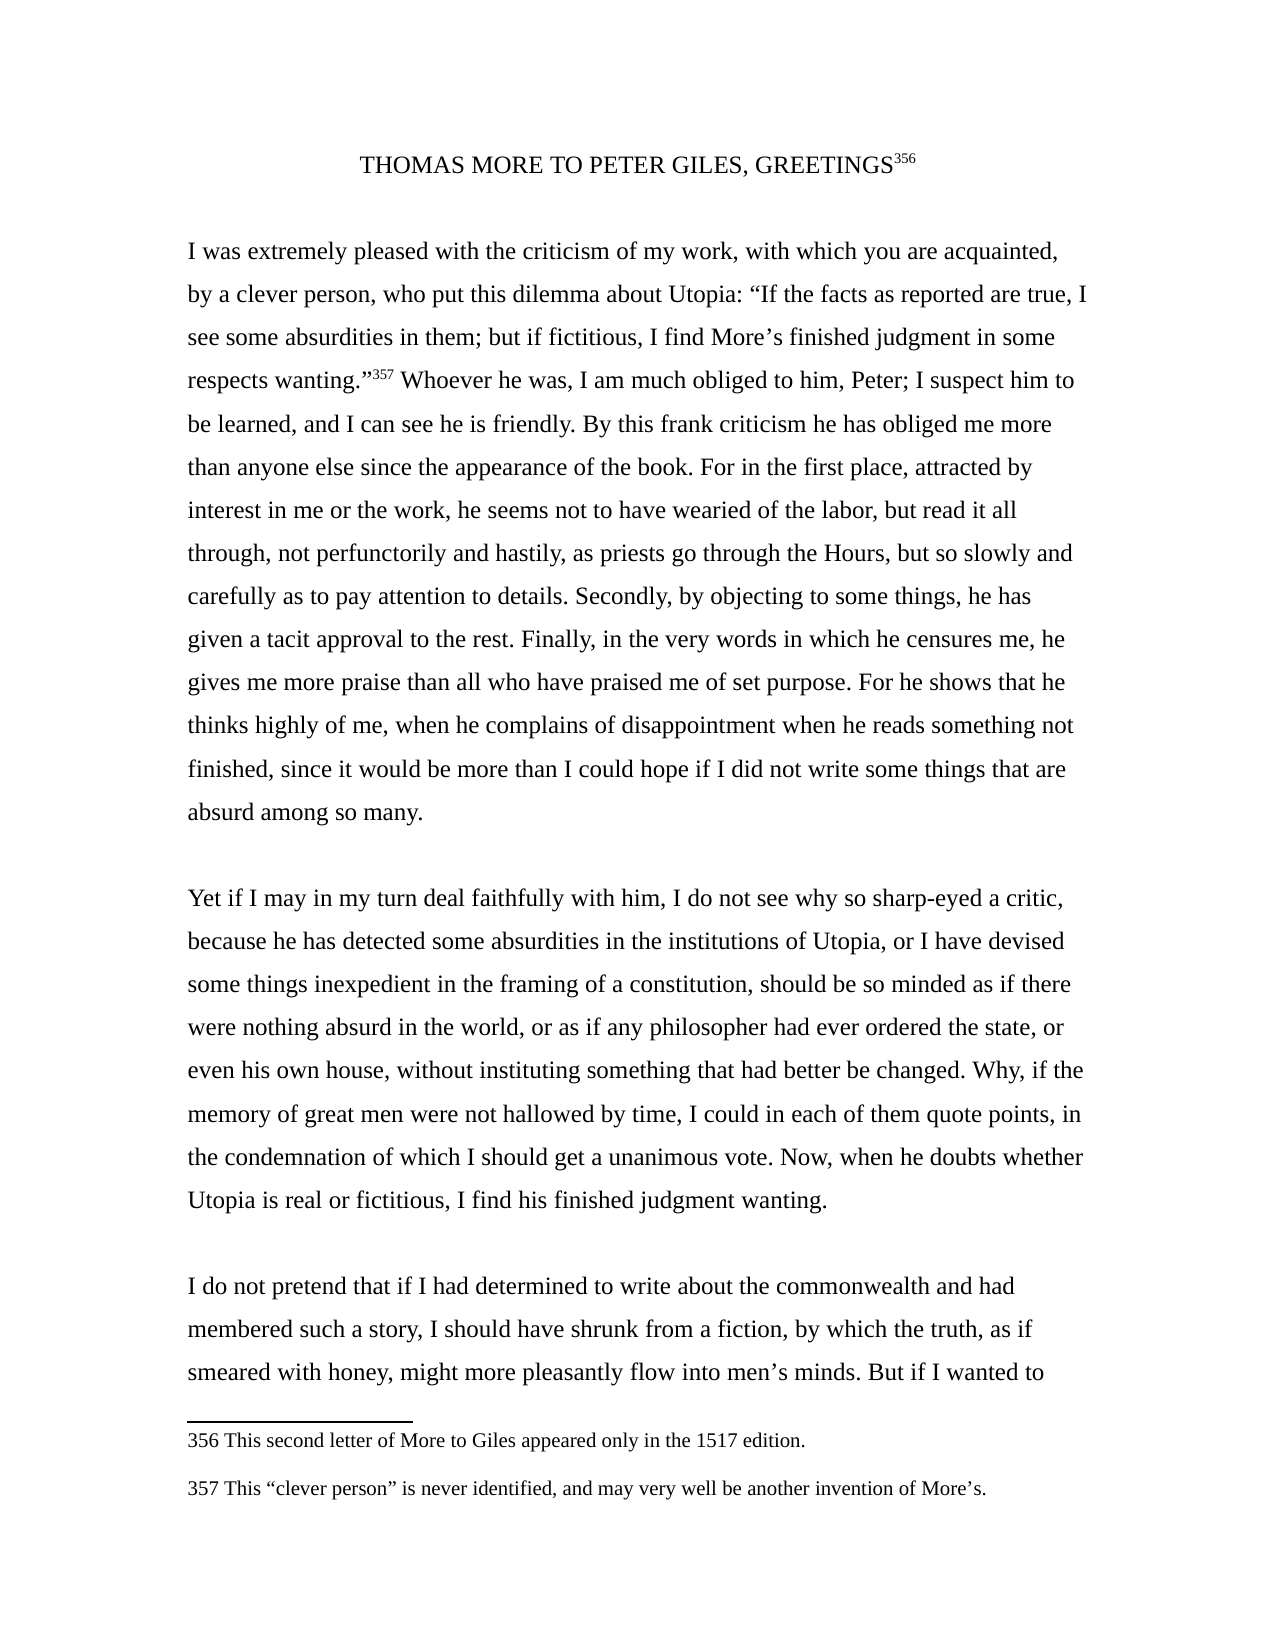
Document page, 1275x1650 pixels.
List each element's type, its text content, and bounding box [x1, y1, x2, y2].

text Yet if I may in my turn deal faithfully with him, I do not see why so sharp-eyed a critic, because he has detected some absurdities in the institutions of Utopia, or I have devised some things inexpedient in the framing of a constitution, should be so minded as if there were nothing absurd in the world, or as if any philosopher had ever ordered the state, or even his own house, without instituting something that had better be changed. Why, if the memory of great men were not hallowed by time, I could in each of them quote points, in the condemnation of which I should get a unanimous vote. Now, when he doubts whether Utopia is real or fictitious, I find his finished judgment wanting. [187, 883, 1087, 1214]
text I do not pretend that if I had determined to write about the commonwealth and had membered such a story, I should have shrunk from a fiction, by which the truth, as if smeared with honey, might more pleasantly flow into men’s minds. But if I wanted to [187, 1271, 1087, 1386]
text This second letter of More to Giles appeared only in the 1517 edition. [187, 1428, 1087, 1452]
text THOMAS MORE TO PETER GILES, GREETINGS [187, 150, 1087, 179]
text This “clever person” is never identified, and may very well be another invention of More’s. [187, 1476, 1087, 1500]
text I was extremely pleased with the criticism of my work, with which you are acquainted, by a clever person, who put this dilemma about Utopia: “If the facts as reported are true, I see some absurdities in them; but if fictitious, I find More’s finished judgment in some respects wanting.” Whoever he was, I am much obliged to him, Peter; I suspect him to be learned, and I can see he is friendly. By this frank criticism he has obliged me more than anyone else since the appearance of the book. For in the first place, attracted by interest in me or the work, he seems not to have wearied of the labor, but read it all through, not perfunctorily and hastily, as priests go through the Hours, but so slowly and carefully as to pay attention to details. Secondly, by objecting to some things, he has given a tacit approval to the rest. Finally, in the very words in which he censures me, he gives me more praise than all who have praised me of set purpose. For he shows that he thinks highly of me, when he complains of disappointment when he reads something not finished, since it would be more than I could hope if I did not write some things that are absurd among so many. [187, 236, 1087, 826]
